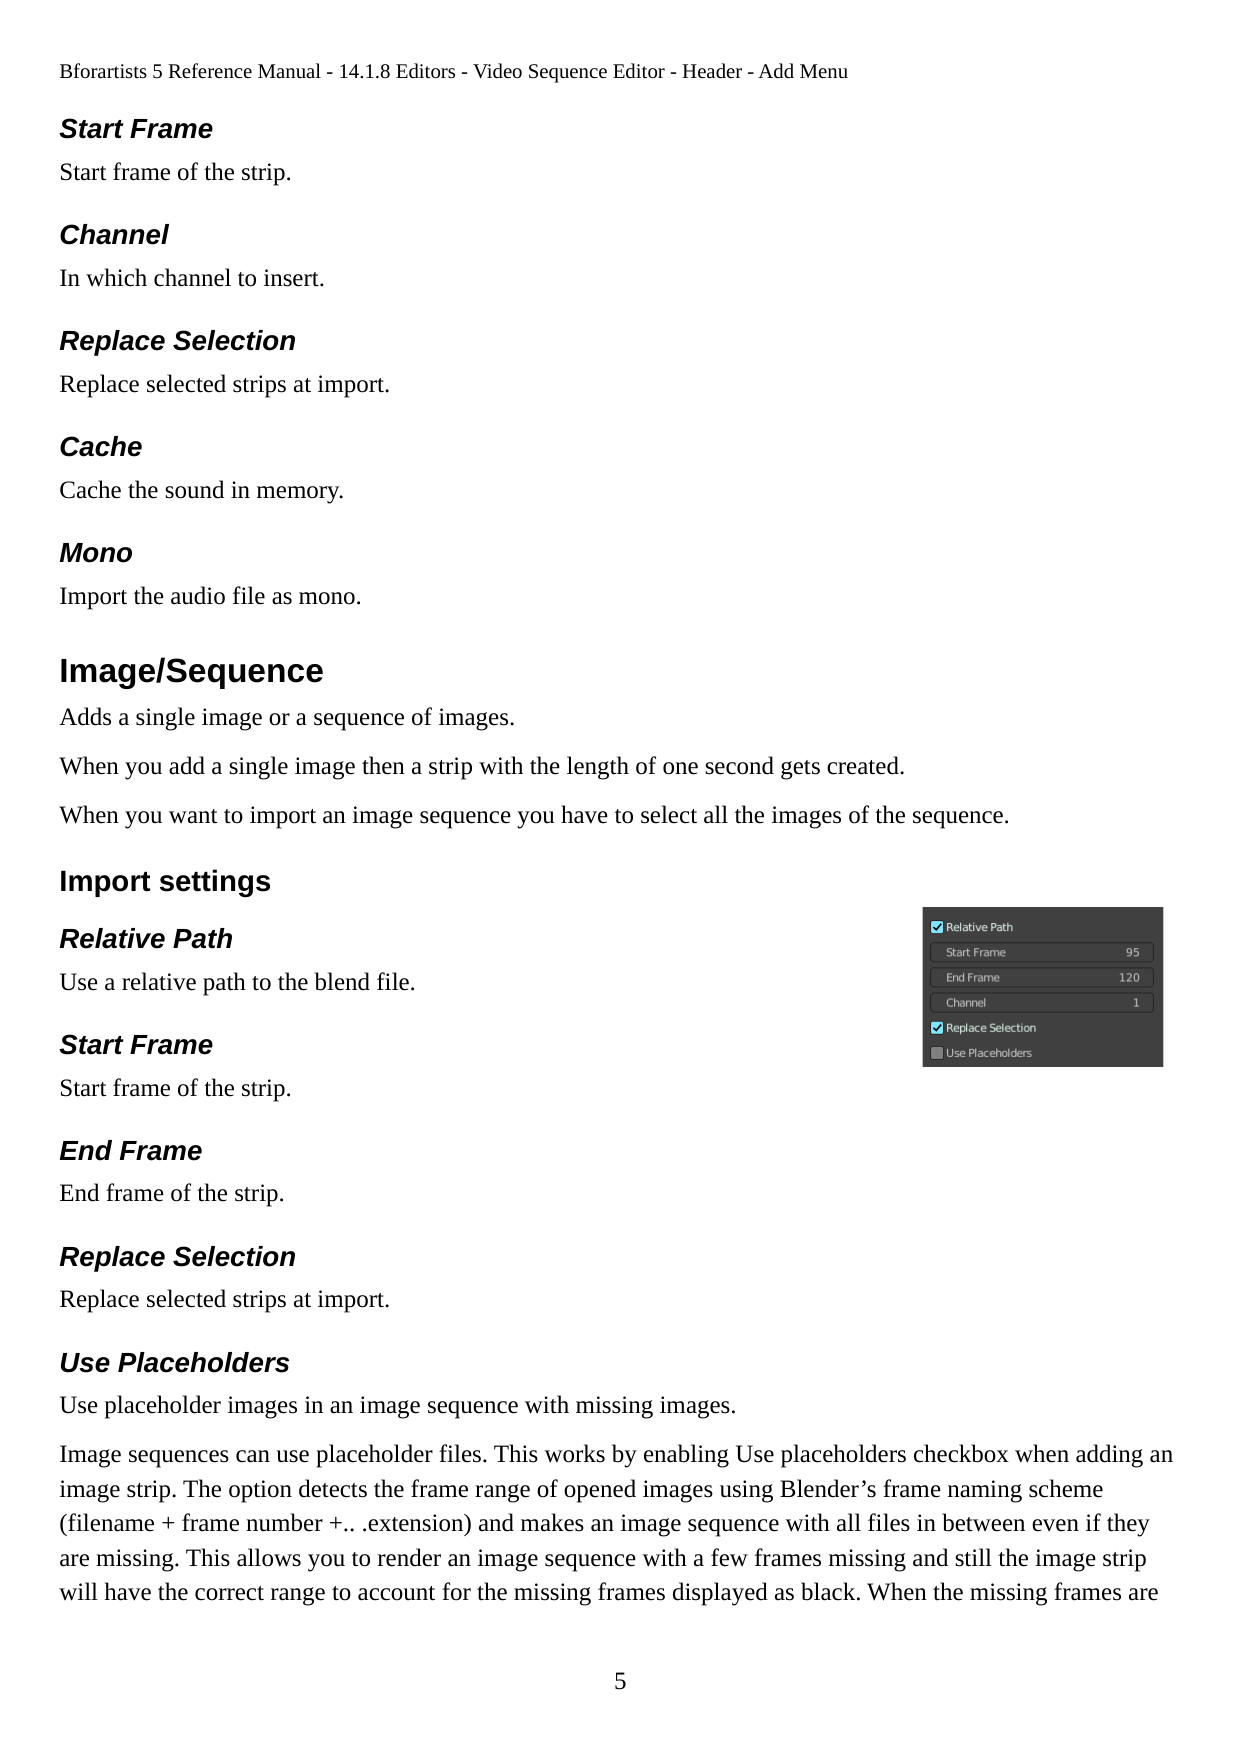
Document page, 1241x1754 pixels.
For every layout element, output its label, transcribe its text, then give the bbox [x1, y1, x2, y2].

subtitle Replace Selection [59, 324, 1181, 356]
picture [922, 907, 1164, 1067]
subtitle Start Frame [59, 1028, 922, 1060]
subtitle [1164, 1028, 1181, 1060]
subtitle Use Placeholders [59, 1346, 1181, 1378]
subtitle Image/Sequence [59, 651, 1181, 689]
subtitle [1164, 922, 1181, 954]
text Image sequences can use placeholder files. This works by enabling Use placeholders checkbox when adding an image strip. The option detects the frame range of opened images using Blender’s frame naming scheme (filename + frame number +.. .extension) and makes an image sequence with all files in between even if they are missing. This allows you to render an image sequence with a few frames missing and still the image strip will have the correct range to account for the missing frames displayed as black. When the missing frames are [59, 1439, 1181, 1606]
text Use a relative path to the blend file. [59, 967, 922, 995]
text End frame of the strip. [59, 1178, 1181, 1207]
text Start frame of the strip. [59, 157, 1181, 186]
subtitle End Frame [59, 1134, 1181, 1166]
text Replace selected strips at import. [59, 1284, 1181, 1313]
subtitle Relative Path [59, 922, 922, 954]
subtitle Mono [59, 536, 1181, 568]
text Use placeholder images in an image sequence with missing images. [59, 1390, 1181, 1419]
text In which channel to insert. [59, 263, 1181, 292]
text When you want to import an image sequence you have to select all the images of the sequence. [59, 800, 1181, 829]
text Cache the sound in memory. [59, 475, 1181, 503]
text Adds a single image or a sequence of images. [59, 702, 1181, 731]
subtitle Start Frame [59, 113, 1181, 144]
text When you add a single image then a strip with the length of one second gets created. [59, 751, 1181, 779]
subtitle Import settings [59, 863, 1181, 897]
text Start frame of the strip. [59, 1073, 1181, 1101]
text Import the audio file as mono. [59, 581, 1181, 609]
subtitle Replace Selection [59, 1240, 1181, 1272]
subtitle Channel [59, 218, 1181, 250]
subtitle Cache [59, 430, 1181, 462]
text Replace selected strips at import. [59, 369, 1181, 398]
